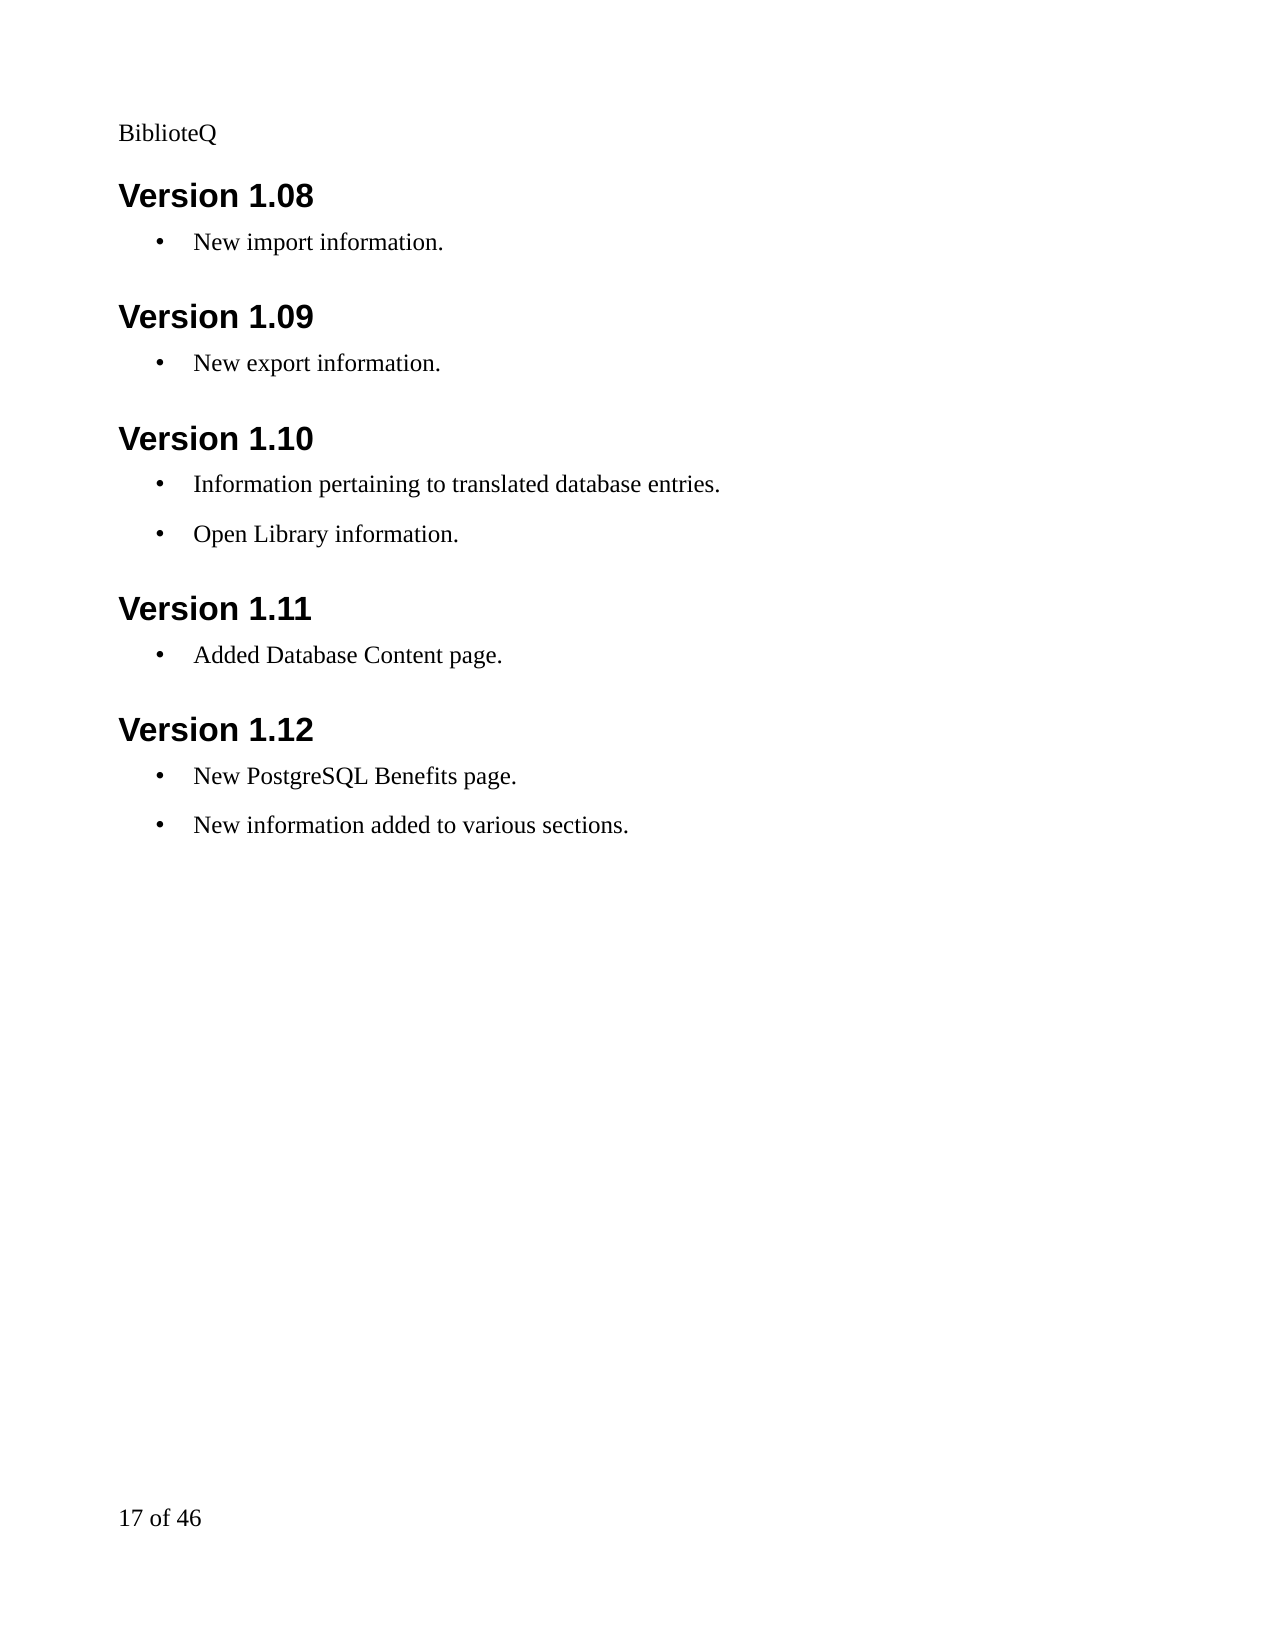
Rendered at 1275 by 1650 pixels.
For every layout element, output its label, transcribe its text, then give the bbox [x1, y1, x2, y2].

subtitle Version 1.11 [118, 588, 1157, 627]
subtitle Version 1.10 [118, 418, 1157, 457]
list New export information. [156, 348, 1157, 377]
subtitle Version 1.08 [118, 176, 1157, 215]
subtitle Version 1.09 [118, 297, 1157, 336]
list New information added to various sections. [156, 810, 1157, 838]
list Added Database Content page. [156, 640, 1157, 668]
subtitle Version 1.12 [118, 709, 1157, 748]
list New import information. [156, 227, 1157, 256]
list Information pertaining to translated database entries. [156, 469, 1157, 498]
list Open Library information. [156, 519, 1157, 547]
list New PostgreSQL Benefits page. [156, 761, 1157, 789]
